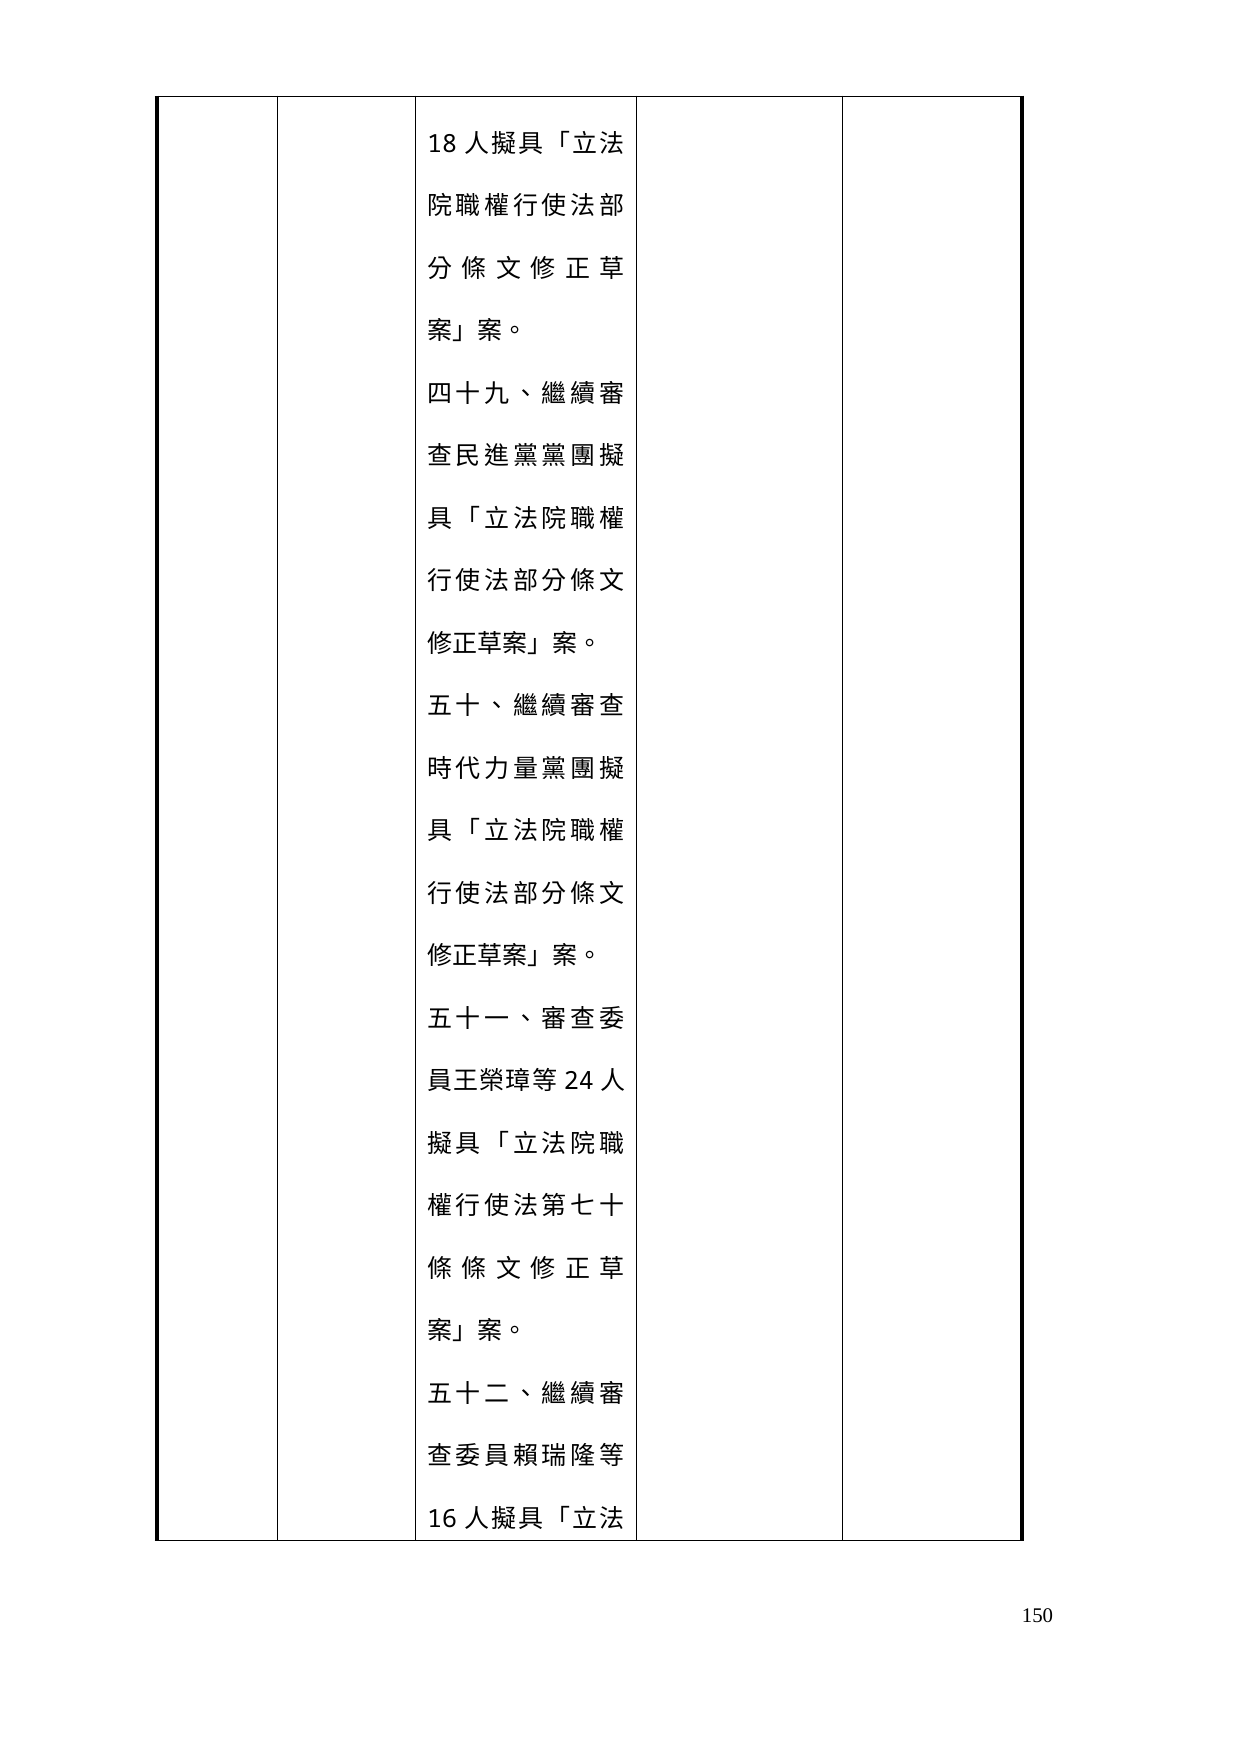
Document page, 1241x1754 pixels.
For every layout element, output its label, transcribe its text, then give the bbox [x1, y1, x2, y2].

table_cell [278, 97, 415, 1540]
table_cell [843, 97, 1020, 1540]
table_cell [159, 97, 277, 1540]
table_cell 18人擬具「立法院職權行使法部分條文修正草案」案。 四十九、繼續審查民進黨黨團擬具「立法院職權行使法部分條文修正草案」案。 五十、繼續審查時代力量黨團擬具「立法院職權行使法部分條文修正草案」案。 五十一、審查委員王榮璋等24人擬具「立法院職權行使法第七十條條文修正草案」案。 五十二、繼續審查委員賴瑞隆等16人擬具「立法 [416, 97, 636, 1540]
table_cell [637, 97, 842, 1540]
